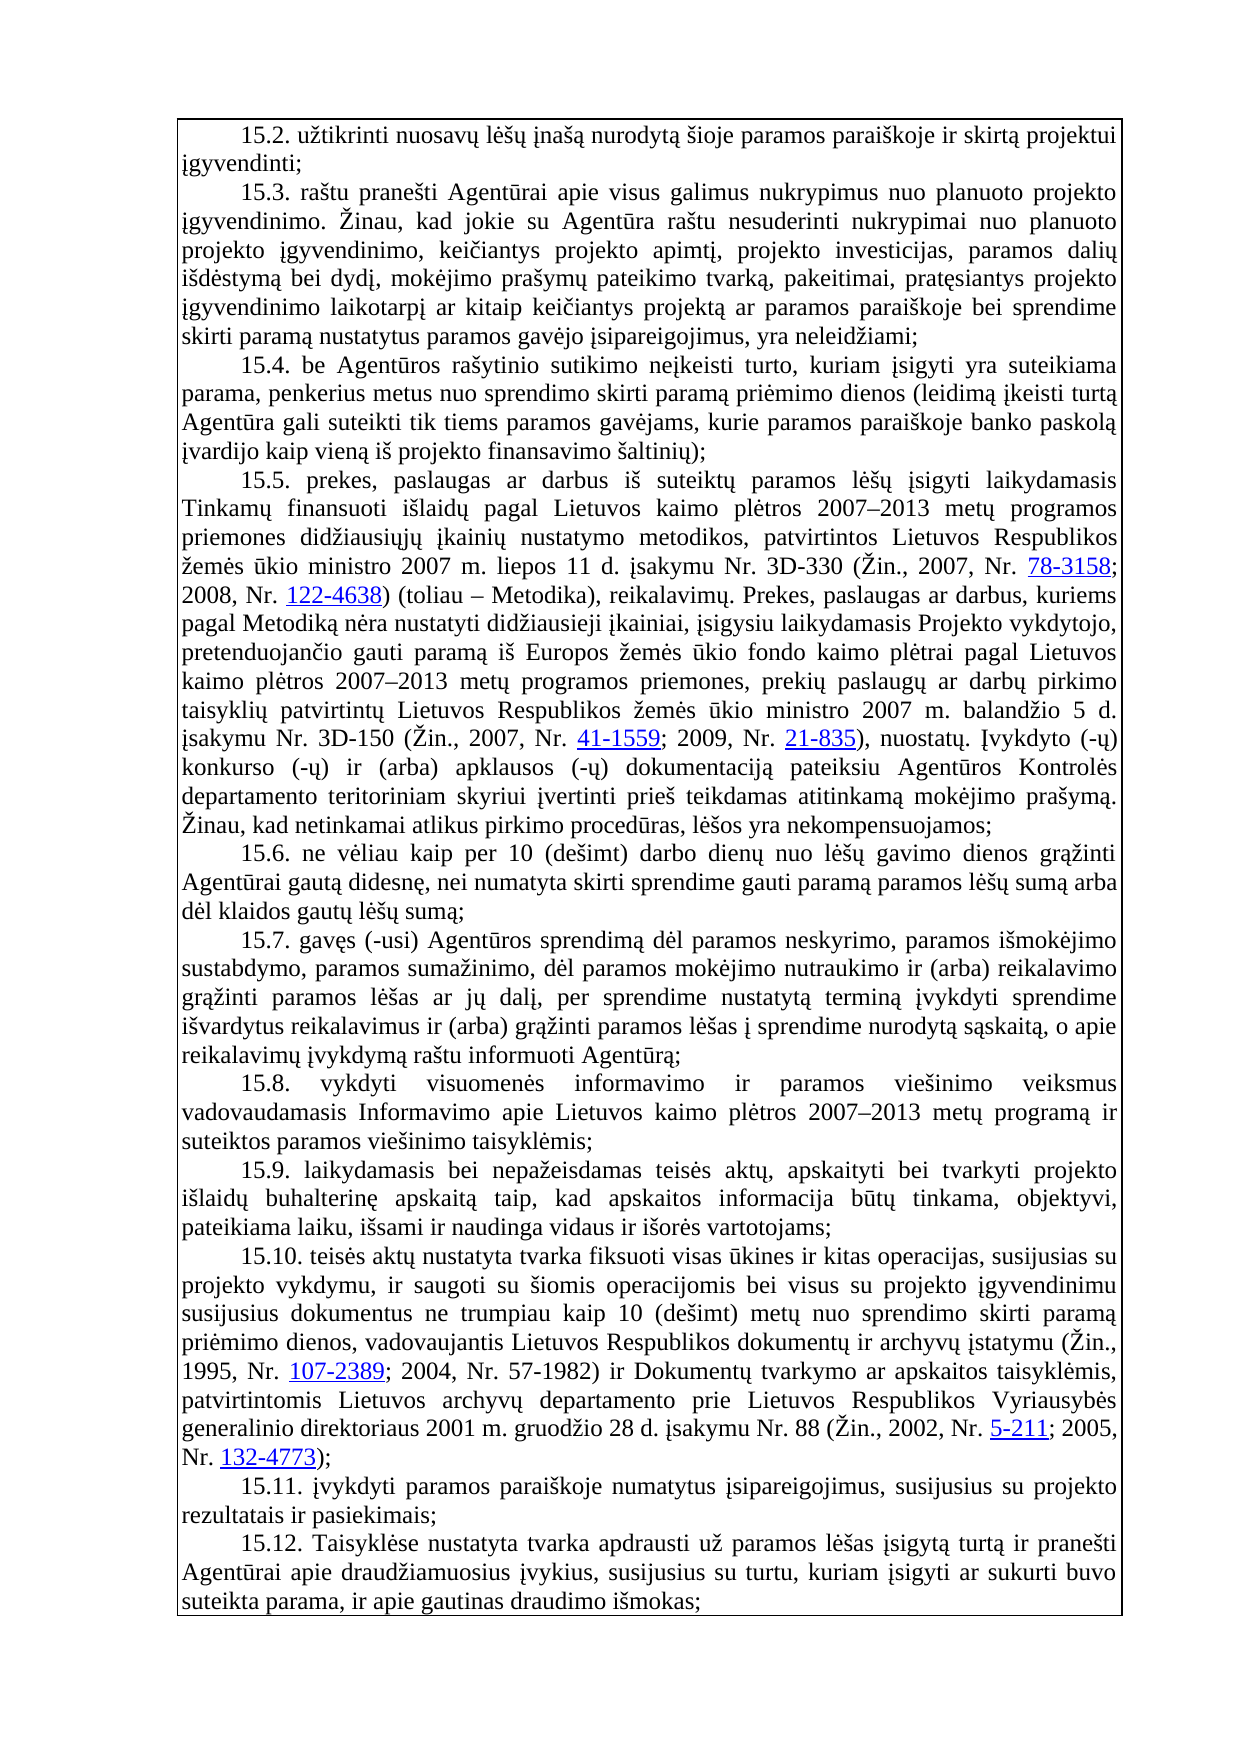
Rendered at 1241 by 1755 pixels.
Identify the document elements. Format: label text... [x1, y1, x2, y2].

table_header 15.2. užtikrinti nuosavų lėšų įnašą nurodytą šioje paramos paraiškoje ir skirtą projektui įgyvendinti; 15.3. raštu pranešti Agentūrai apie visus galimus nukrypimus nuo planuoto projekto įgyvendinimo. Žinau, kad jokie su Agentūra raštu nesuderinti nukrypimai nuo planuoto projekto įgyvendinimo, keičiantys projekto apimtį, projekto investicijas, paramos dalių išdėstymą bei dydį, mokėjimo prašymų pateikimo tvarką, pakeitimai, pratęsiantys projekto įgyvendinimo laikotarpį ar kitaip keičiantys projektą ar paramos paraiškoje bei sprendime skirti paramą nustatytus paramos gavėjo įsipareigojimus, yra neleidžiami; 15.4. be Agentūros rašytinio sutikimo neįkeisti turto, kuriam įsigyti yra suteikiama parama, penkerius metus nuo sprendimo skirti paramą priėmimo dienos (leidimą įkeisti turtą Agentūra gali suteikti tik tiems paramos gavėjams, kurie paramos paraiškoje banko paskolą įvardijo kaip vieną iš projekto finansavimo šaltinių); 15.5. prekes, paslaugas ar darbus iš suteiktų paramos lėšų įsigyti laikydamasis Tinkamų finansuoti išlaidų pagal Lietuvos kaimo plėtros 2007–2013 metų programos priemones didžiausiųjų įkainių nustatymo metodikos, patvirtintos Lietuvos Respublikos žemės ūkio ministro 2007 m. liepos 11 d. įsakymu Nr. 3D-330 (Žin., 2007, Nr. 78-3158; 2008, Nr. 122-4638) (toliau – Metodika), reikalavimų. Prekes, paslaugas ar darbus, kuriems pagal Metodiką nėra nustatyti didžiausieji įkainiai, įsigysiu laikydamasis Projekto vykdytojo, pretenduojančio gauti paramą iš Europos žemės ūkio fondo kaimo plėtrai pagal Lietuvos kaimo plėtros 2007–2013 metų programos priemones, prekių paslaugų ar darbų pirkimo taisyklių patvirtintų Lietuvos Respublikos žemės ūkio ministro 2007 m. balandžio 5 d. įsakymu Nr. 3D-150 (Žin., 2007, Nr. 41-1559; 2009, Nr. 21-835), nuostatų. Įvykdyto (-ų) konkurso (-ų) ir (arba) apklausos (-ų) dokumentaciją pateiksiu Agentūros Kontrolės departamento teritoriniam skyriui įvertinti prieš teikdamas atitinkamą mokėjimo prašymą. Žinau, kad netinkamai atlikus pirkimo procedūras, lėšos yra nekompensuojamos; 15.6. ne vėliau kaip per 10 (dešimt) darbo dienų nuo lėšų gavimo dienos grąžinti Agentūrai gautą didesnę, nei numatyta skirti sprendime gauti paramą paramos lėšų sumą arba dėl klaidos gautų lėšų sumą; 15.7. gavęs (-usi) Agentūros sprendimą dėl paramos neskyrimo, paramos išmokėjimo sustabdymo, paramos sumažinimo, dėl paramos mokėjimo nutraukimo ir (arba) reikalavimo grąžinti paramos lėšas ar jų dalį, per sprendime nustatytą terminą įvykdyti sprendime išvardytus reikalavimus ir (arba) grąžinti paramos lėšas į sprendime nurodytą sąskaitą, o apie reikalavimų įvykdymą raštu informuoti Agentūrą; 15.8. vykdyti visuomenės informavimo ir paramos viešinimo veiksmus vadovaudamasis Informavimo apie Lietuvos kaimo plėtros 2007–2013 metų programą ir suteiktos paramos viešinimo taisyklėmis; 15.9. laikydamasis bei nepažeisdamas teisės aktų, apskaityti bei tvarkyti projekto išlaidų buhalterinę apskaitą taip, kad apskaitos informacija būtų tinkama, objektyvi, pateikiama laiku, išsami ir naudinga vidaus ir išorės vartotojams; 15.10. teisės aktų nustatyta tvarka fiksuoti visas ūkines ir kitas operacijas, susijusias su projekto vykdymu, ir saugoti su šiomis operacijomis bei visus su projekto įgyvendinimu susijusius dokumentus ne trumpiau kaip 10 (dešimt) metų nuo sprendimo skirti paramą priėmimo dienos, vadovaujantis Lietuvos Respublikos dokumentų ir archyvų įstatymu (Žin., 1995, Nr. 107-2389; 2004, Nr. 57-1982) ir Dokumentų tvarkymo ar apskaitos taisyklėmis, patvirtintomis Lietuvos archyvų departamento prie Lietuvos Respublikos Vyriausybės generalinio direktoriaus 2001 m. gruodžio 28 d. įsakymu Nr. 88 (Žin., 2002, Nr. 5-211; 2005, Nr. 132-4773); 15.11. įvykdyti paramos paraiškoje numatytus įsipareigojimus, susijusius su projekto rezultatais ir pasiekimais; 15.12. Taisyklėse nustatyta tvarka apdrausti už paramos lėšas įsigytą turtą ir pranešti Agentūrai apie draudžiamuosius įvykius, susijusius su turtu, kuriam įsigyti ar sukurti buvo suteikta parama, ir apie gautinas draudimo išmokas; [178, 120, 1121, 1615]
